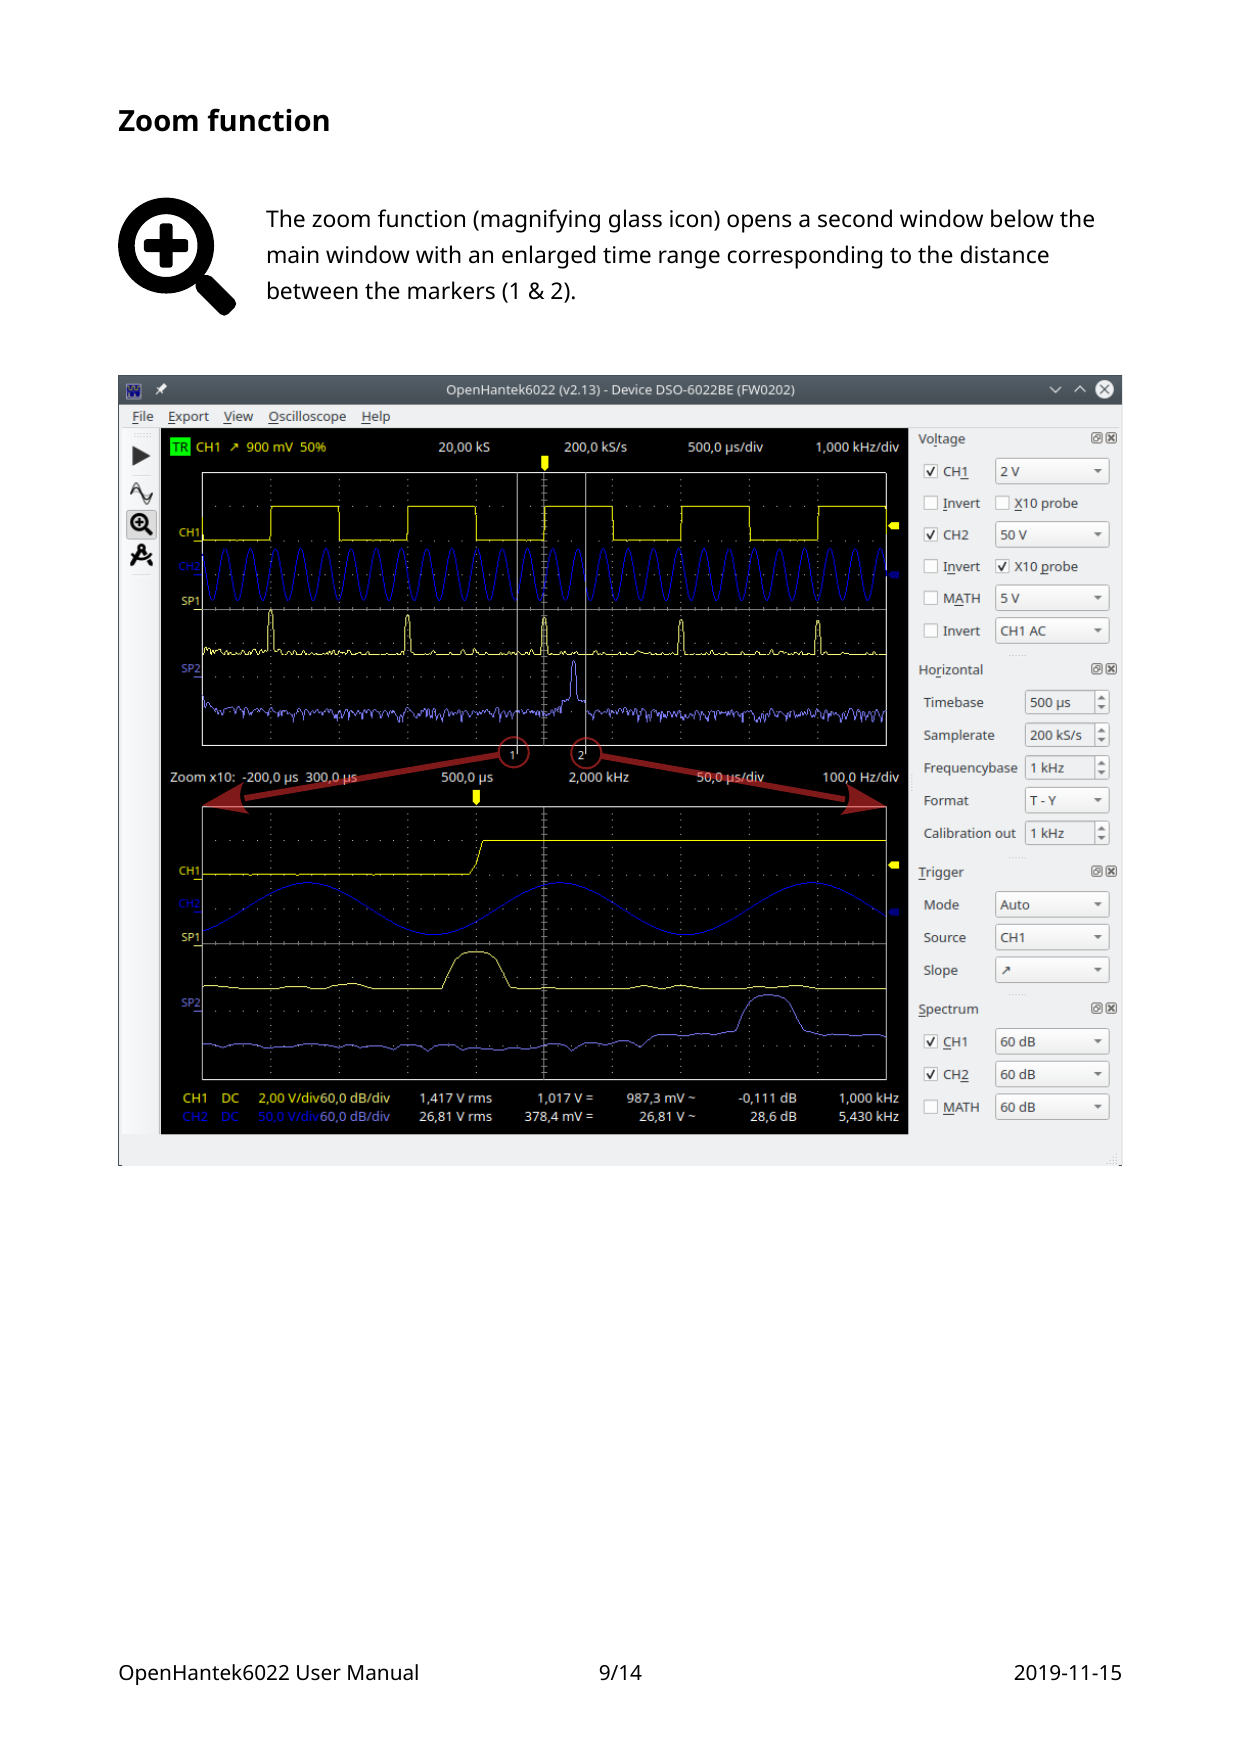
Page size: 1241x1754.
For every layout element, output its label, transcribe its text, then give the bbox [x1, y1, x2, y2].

subtitle [135, 215, 197, 276]
picture [118, 375, 1123, 1166]
subtitle The zoom function (magnifying glass icon) opens a second window below the main window with an enlarged time range corresponding to the distance between the markers (1 & 2). [190, 203, 1122, 306]
subtitle Zoom function [118, 100, 1122, 140]
subtitle [118, 255, 211, 306]
